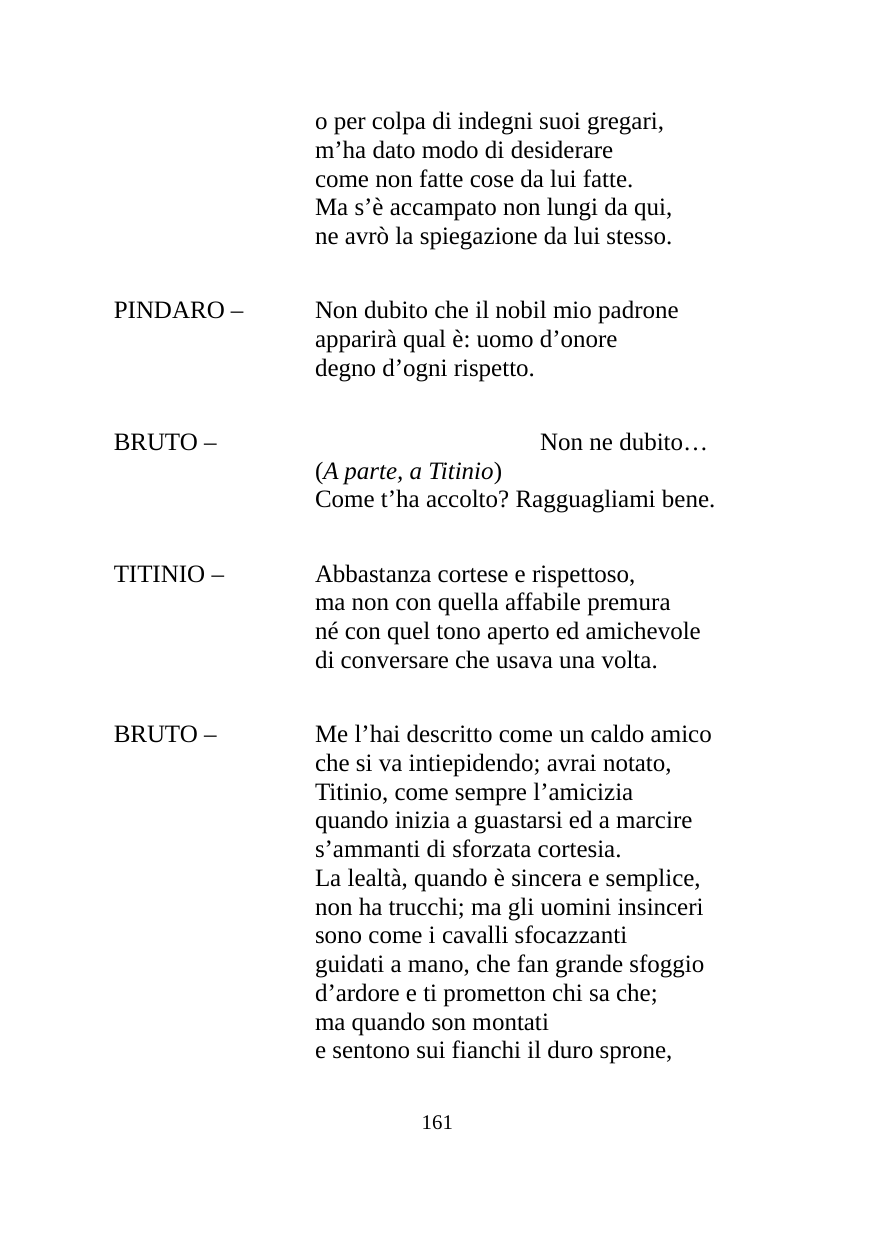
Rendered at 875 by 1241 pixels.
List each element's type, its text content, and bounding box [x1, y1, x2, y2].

table_cell PINDARO – [106, 295, 307, 427]
table_cell Abbastanza cortese e rispettoso, ma non con quella affabile premura né con quel tono aperto ed amichevole di conversare che usava una volta. [308, 559, 768, 719]
table_cell o per colpa di indegni suoi gregari, m’ha dato modo di desiderare come non fatte cose da lui fatte. Ma s’è accampato non lungi da qui, ne avrò la spiegazione da lui stesso. [308, 106, 768, 295]
table_cell Non ne dubito… (A parte, a Titinio) Come t’ha accolto? Ragguagliami bene. [308, 427, 768, 559]
table_cell BRUTO – [106, 719, 307, 1064]
table_cell [106, 106, 307, 295]
table_cell Non dubito che il nobil mio padrone apparirà qual è: uomo d’onore degno d’ogni rispetto. [308, 295, 768, 427]
table_cell BRUTO – [106, 427, 307, 559]
table_cell TITINIO – [106, 559, 307, 719]
table_cell Me l’hai descritto come un caldo amico che si va intiepidendo; avrai notato, Titinio, come sempre l’amicizia quando inizia a guastarsi ed a marcire s’ammanti di sforzata cortesia. La lealtà, quando è sincera e semplice, non ha trucchi; ma gli uomini insinceri sono come i cavalli sfocazzanti guidati a mano, che fan grande sfoggio d’ardore e ti prometton chi sa che; ma quando son montati e sentono sui fianchi il duro sprone, [308, 719, 768, 1064]
